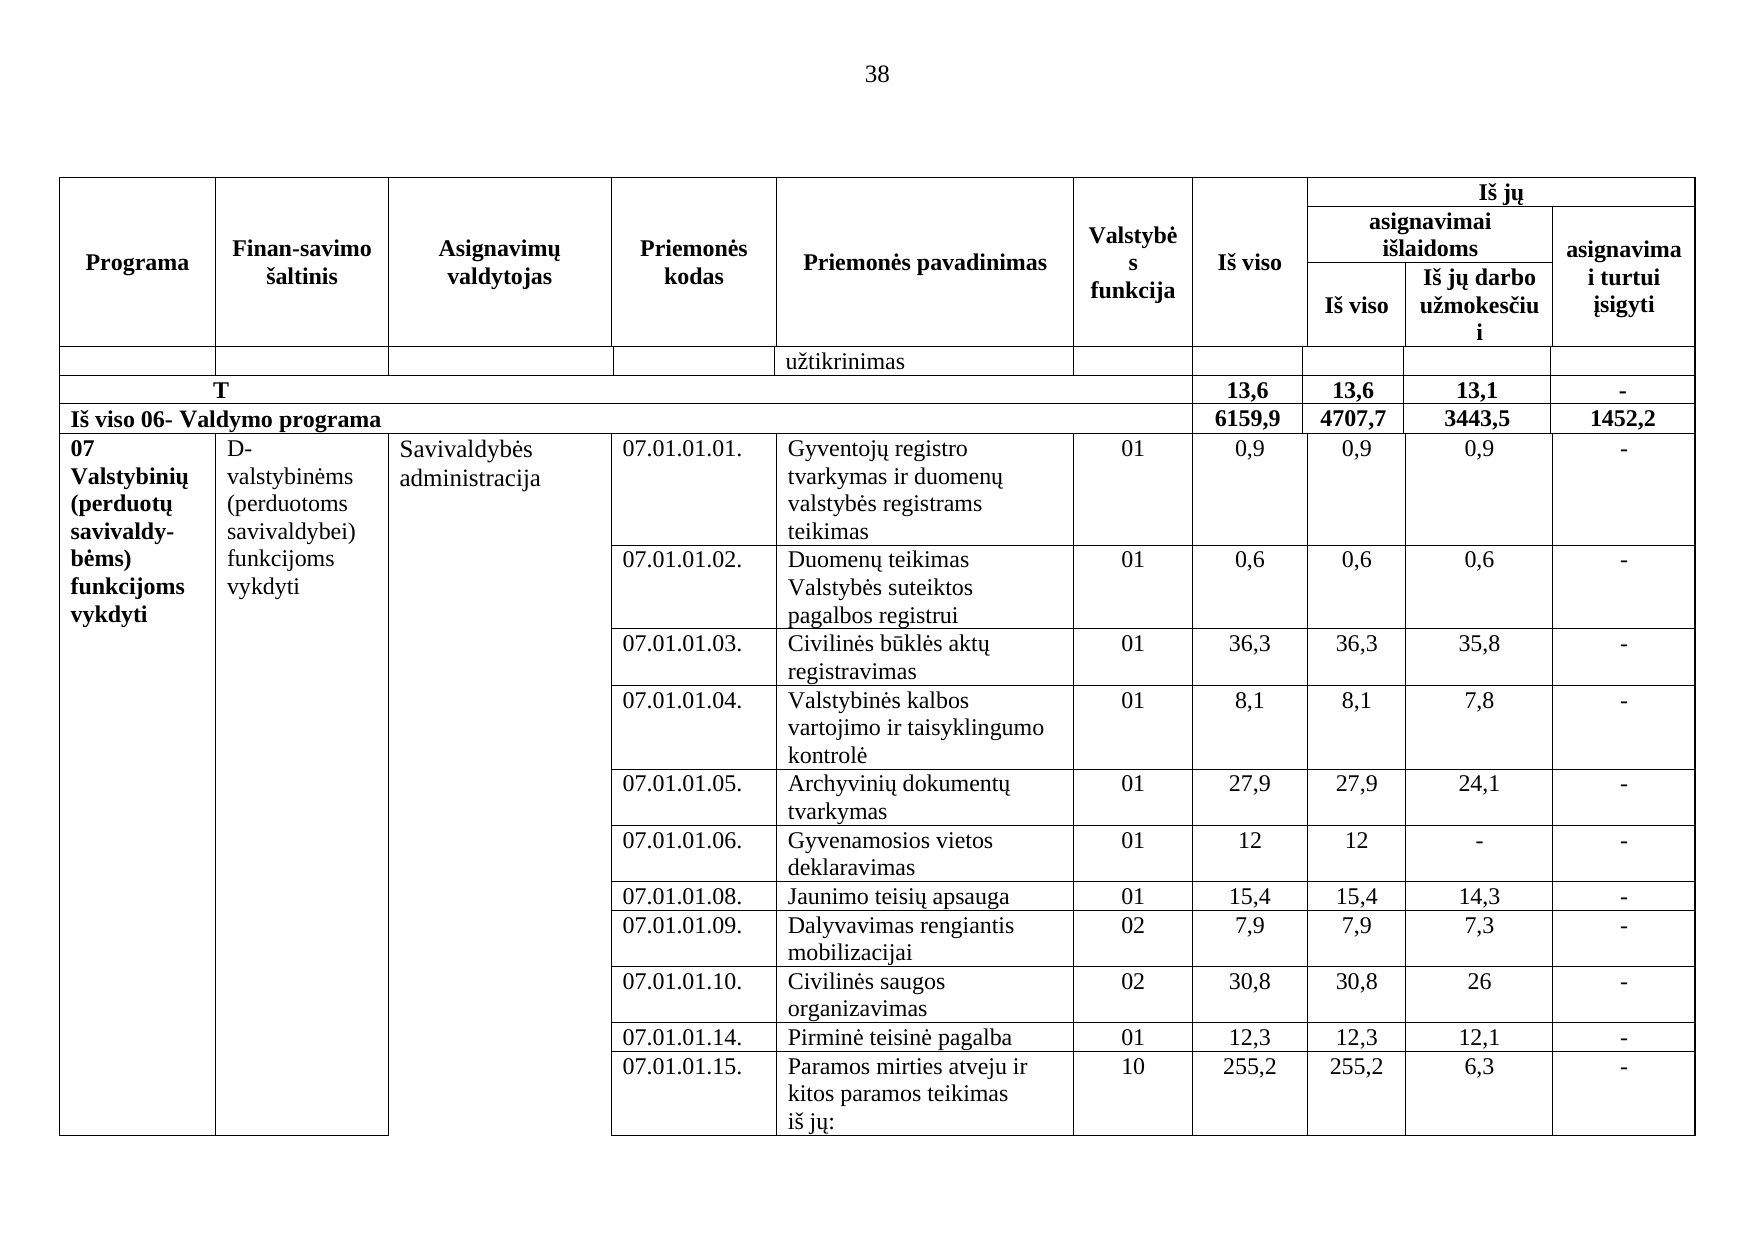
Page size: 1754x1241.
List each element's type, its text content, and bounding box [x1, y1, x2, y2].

table_cell 13,6 [1303, 376, 1403, 403]
table_cell [216, 347, 388, 374]
table_cell 01 [1074, 546, 1192, 628]
table_cell 36,3 [1193, 629, 1307, 684]
table_cell T [60, 376, 1192, 403]
table_cell 12 [1308, 826, 1405, 881]
table_cell 36,3 [1308, 629, 1405, 684]
table_cell 12,3 [1193, 1023, 1307, 1051]
table_cell 27,9 [1308, 770, 1405, 825]
table_header Finan-savimo šaltinis [216, 178, 388, 346]
table_cell 01 [1074, 434, 1192, 544]
table_cell 01 [1074, 826, 1192, 881]
table_cell Paramos mirties atveju ir kitos paramos teikimas iš jų: [777, 1052, 1073, 1134]
table_cell D-valstybinėms (perduotoms savivaldybei) funkcijoms vykdyti [216, 434, 388, 1134]
table_cell 35,8 [1406, 629, 1552, 684]
table_cell 8,1 [1308, 686, 1405, 768]
table_cell [1193, 347, 1302, 374]
table_header Priemonės pavadinimas [777, 178, 1073, 346]
table_cell 7,8 [1406, 686, 1552, 768]
table_cell 7,9 [1308, 911, 1405, 966]
table_cell 8,1 [1193, 686, 1307, 768]
table_header Valstybės funkcija [1074, 178, 1192, 346]
table_cell 7,9 [1193, 911, 1307, 966]
table_cell - [1553, 629, 1694, 684]
table_header Asignavimų valdytojas [389, 178, 611, 346]
table_cell 255,2 [1193, 1052, 1307, 1134]
table_cell Gyventojų registro tvarkymas ir duomenų valstybės registrams teikimas [777, 434, 1073, 544]
table_cell Civilinės būklės aktų registravimas [777, 629, 1073, 684]
table_cell 01 [1074, 629, 1192, 684]
table_cell 10 [1074, 1052, 1192, 1134]
table_cell Savivaldybės administracija [389, 434, 611, 1134]
table_cell - [1553, 546, 1694, 628]
table_cell 07.01.01.10. [612, 967, 776, 1022]
table_cell 24,1 [1406, 770, 1552, 825]
table_cell - [1553, 826, 1694, 881]
table_cell 07.01.01.14. [612, 1023, 776, 1051]
table_cell [389, 347, 613, 374]
table_cell Iš viso 06- Valdymo programa [60, 404, 1192, 433]
table_cell 07.01.01.05. [612, 770, 776, 825]
table_header Programa [60, 178, 215, 346]
table_cell 01 [1074, 770, 1192, 825]
table_cell Gyvenamosios vietos deklaravimas [777, 826, 1073, 881]
table_cell 0,9 [1406, 434, 1552, 544]
table_cell Dalyvavimas rengiantis mobilizacijai [777, 911, 1073, 966]
table_cell 15,4 [1193, 882, 1307, 909]
table_cell 13,1 [1404, 376, 1550, 403]
table_cell 30,8 [1308, 967, 1405, 1022]
table_cell Duomenų teikimas Valstybės suteiktos pagalbos registrui [777, 546, 1073, 628]
table_cell [614, 347, 774, 374]
table_cell 07.01.01.01. [612, 434, 776, 544]
table_cell [1074, 347, 1192, 374]
table_cell Civilinės saugos organizavimas [777, 967, 1073, 1022]
table_cell 6,3 [1406, 1052, 1552, 1134]
table_cell asignavimai turtui įsigyti [1553, 207, 1694, 346]
table_cell 4707,7 [1303, 404, 1403, 433]
table_cell 07 Valstybinių (perduotų savivaldy- bėms) funkcijoms vykdyti [60, 434, 215, 1134]
table_cell - [1553, 1023, 1694, 1051]
table_cell 07.01.01.03. [612, 629, 776, 684]
table_cell 0,9 [1308, 434, 1405, 544]
table_cell 255,2 [1308, 1052, 1405, 1134]
table_cell Iš jų darbo užmokesčiui [1406, 263, 1552, 346]
table_cell - [1553, 882, 1694, 909]
table_cell Iš viso [1308, 263, 1405, 346]
table_cell 27,9 [1193, 770, 1307, 825]
table_cell [60, 347, 215, 374]
table_cell [1303, 347, 1403, 374]
table_cell 1452,2 [1551, 404, 1694, 433]
table_header Priemonės kodas [612, 178, 776, 346]
table_cell 12,1 [1406, 1023, 1552, 1051]
table_cell [1404, 347, 1550, 374]
table_cell 13,6 [1193, 376, 1302, 403]
table_cell Archyvinių dokumentų tvarkymas [777, 770, 1073, 825]
table_cell - [1551, 376, 1694, 403]
table_cell asignavimai išlaidoms [1308, 207, 1552, 262]
table_cell 6159,9 [1193, 404, 1302, 433]
table_cell 12,3 [1308, 1023, 1405, 1051]
table_cell 15,4 [1308, 882, 1405, 909]
table_cell - [1553, 967, 1694, 1022]
table_cell 14,3 [1406, 882, 1552, 909]
table_cell - [1406, 826, 1552, 881]
table_cell - [1553, 911, 1694, 966]
table_cell 07.01.01.15. [612, 1052, 776, 1134]
table_cell 3443,5 [1404, 404, 1550, 433]
table_header Iš jų [1308, 178, 1694, 206]
table_cell 7,3 [1406, 911, 1552, 966]
table_cell 01 [1074, 882, 1192, 909]
table_cell 0,9 [1193, 434, 1307, 544]
table_cell 01 [1074, 686, 1192, 768]
table_cell Valstybinės kalbos vartojimo ir taisyklingumo kontrolė [777, 686, 1073, 768]
table_cell 26 [1406, 967, 1552, 1022]
table_cell užtikrinimas [775, 347, 1073, 374]
table_cell 12 [1193, 826, 1307, 881]
table_cell 01 [1074, 1023, 1192, 1051]
table_cell 02 [1074, 967, 1192, 1022]
table_cell - [1553, 1052, 1694, 1134]
table_cell - [1553, 770, 1694, 825]
table_cell - [1551, 347, 1694, 374]
table_cell 0,6 [1406, 546, 1552, 628]
table_cell 07.01.01.06. [612, 826, 776, 881]
table_cell 0,6 [1193, 546, 1307, 628]
table_cell - [1553, 434, 1694, 544]
table_cell - [1553, 686, 1694, 768]
table_cell 02 [1074, 911, 1192, 966]
table_cell 30,8 [1193, 967, 1307, 1022]
table_cell 07.01.01.04. [612, 686, 776, 768]
table_cell 0,6 [1308, 546, 1405, 628]
table_cell Jaunimo teisių apsauga [777, 882, 1073, 909]
table_header Iš viso [1193, 178, 1307, 346]
table_cell 07.01.01.09. [612, 911, 776, 966]
table_cell 07.01.01.02. [612, 546, 776, 628]
table_cell Pirminė teisinė pagalba [777, 1023, 1073, 1051]
table_cell 07.01.01.08. [612, 882, 776, 909]
